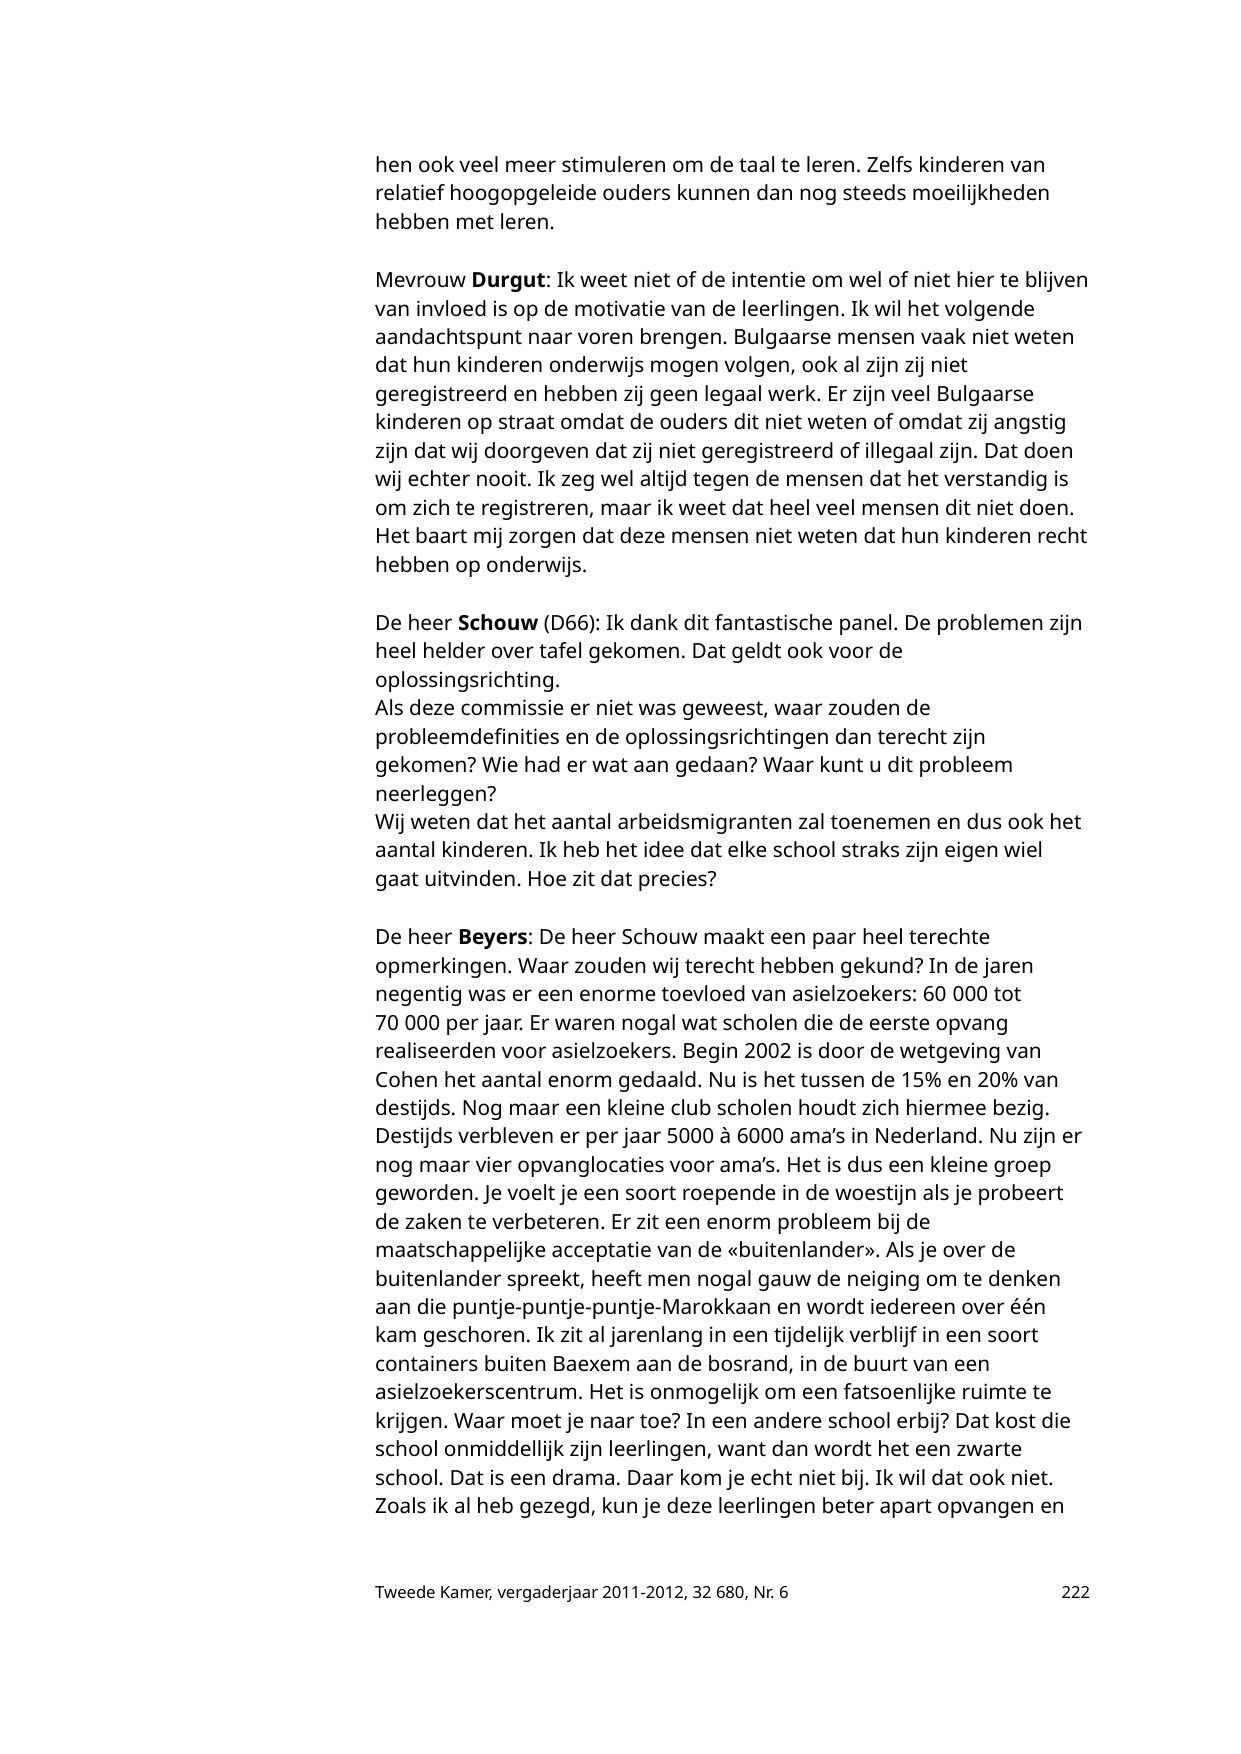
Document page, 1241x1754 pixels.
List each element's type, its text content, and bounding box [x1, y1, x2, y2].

text De heer Beyers: De heer Schouw maakt een paar heel terechte opmerkingen. Waar zouden wij terecht hebben gekund? In de jaren negentig was er een enorme toevloed van asielzoekers: 60 000 tot 70 000 per jaar. Er waren nogal wat scholen die de eerste opvang realiseerden voor asielzoekers. Begin 2002 is door de wetgeving van Cohen het aantal enorm gedaald. Nu is het tussen de 15% en 20% van destijds. Nog maar een kleine club scholen houdt zich hiermee bezig. Destijds verbleven er per jaar 5000 à 6000 ama’s in Nederland. Nu zijn er nog maar vier opvanglocaties voor ama’s. Het is dus een kleine groep geworden. Je voelt je een soort roepende in de woestijn als je probeert de zaken te verbeteren. Er zit een enorm probleem bij de maatschappelijke acceptatie van de «buitenlander». Als je over de buitenlander spreekt, heeft men nogal gauw de neiging om te denken aan die puntje-puntje-puntje-Marokkaan en wordt iedereen over één kam geschoren. Ik zit al jarenlang in een tijdelijk verblijf in een soort containers buiten Baexem aan de bosrand, in de buurt van een asielzoekerscentrum. Het is onmogelijk om een fatsoenlijke ruimte te krijgen. Waar moet je naar toe? In een andere school erbij? Dat kost die school onmiddellijk zijn leerlingen, want dan wordt het een zwarte school. Dat is een drama. Daar kom je echt niet bij. Ik wil dat ook niet. Zoals ik al heb gezegd, kun je deze leerlingen beter apart opvangen en [375, 922, 1090, 1520]
text Als deze commissie er niet was geweest, waar zouden de probleemdefinities en de oplossingsrichtingen dan terecht zijn gekomen? Wie had er wat aan gedaan? Waar kunt u dit probleem neerleggen? [375, 693, 1090, 807]
text hen ook veel meer stimuleren om de taal te leren. Zelfs kinderen van relatief hoogopgeleide ouders kunnen dan nog steeds moeilijkheden hebben met leren. [375, 150, 1090, 235]
text Wij weten dat het aantal arbeidsmigranten zal toenemen en dus ook het aantal kinderen. Ik heb het idee dat elke school straks zijn eigen wiel gaat uitvinden. Hoe zit dat precies? [375, 807, 1090, 892]
text Mevrouw Durgut: Ik weet niet of de intentie om wel of niet hier te blijven van invloed is op de motivatie van de leerlingen. Ik wil het volgende aandachtspunt naar voren brengen. Bulgaarse mensen vaak niet weten dat hun kinderen onderwijs mogen volgen, ook al zijn zij niet geregistreerd en hebben zij geen legaal werk. Er zijn veel Bulgaarse kinderen op straat omdat de ouders dit niet weten of omdat zij angstig zijn dat wij doorgeven dat zij niet geregistreerd of illegaal zijn. Dat doen wij echter nooit. Ik zeg wel altijd tegen de mensen dat het verstandig is om zich te registreren, maar ik weet dat heel veel mensen dit niet doen. Het baart mij zorgen dat deze mensen niet weten dat hun kinderen recht hebben op onderwijs. [375, 265, 1090, 578]
text De heer Schouw (D66): Ik dank dit fantastische panel. De problemen zijn heel helder over tafel gekomen. Dat geldt ook voor de oplossingsrichting. [375, 608, 1090, 693]
